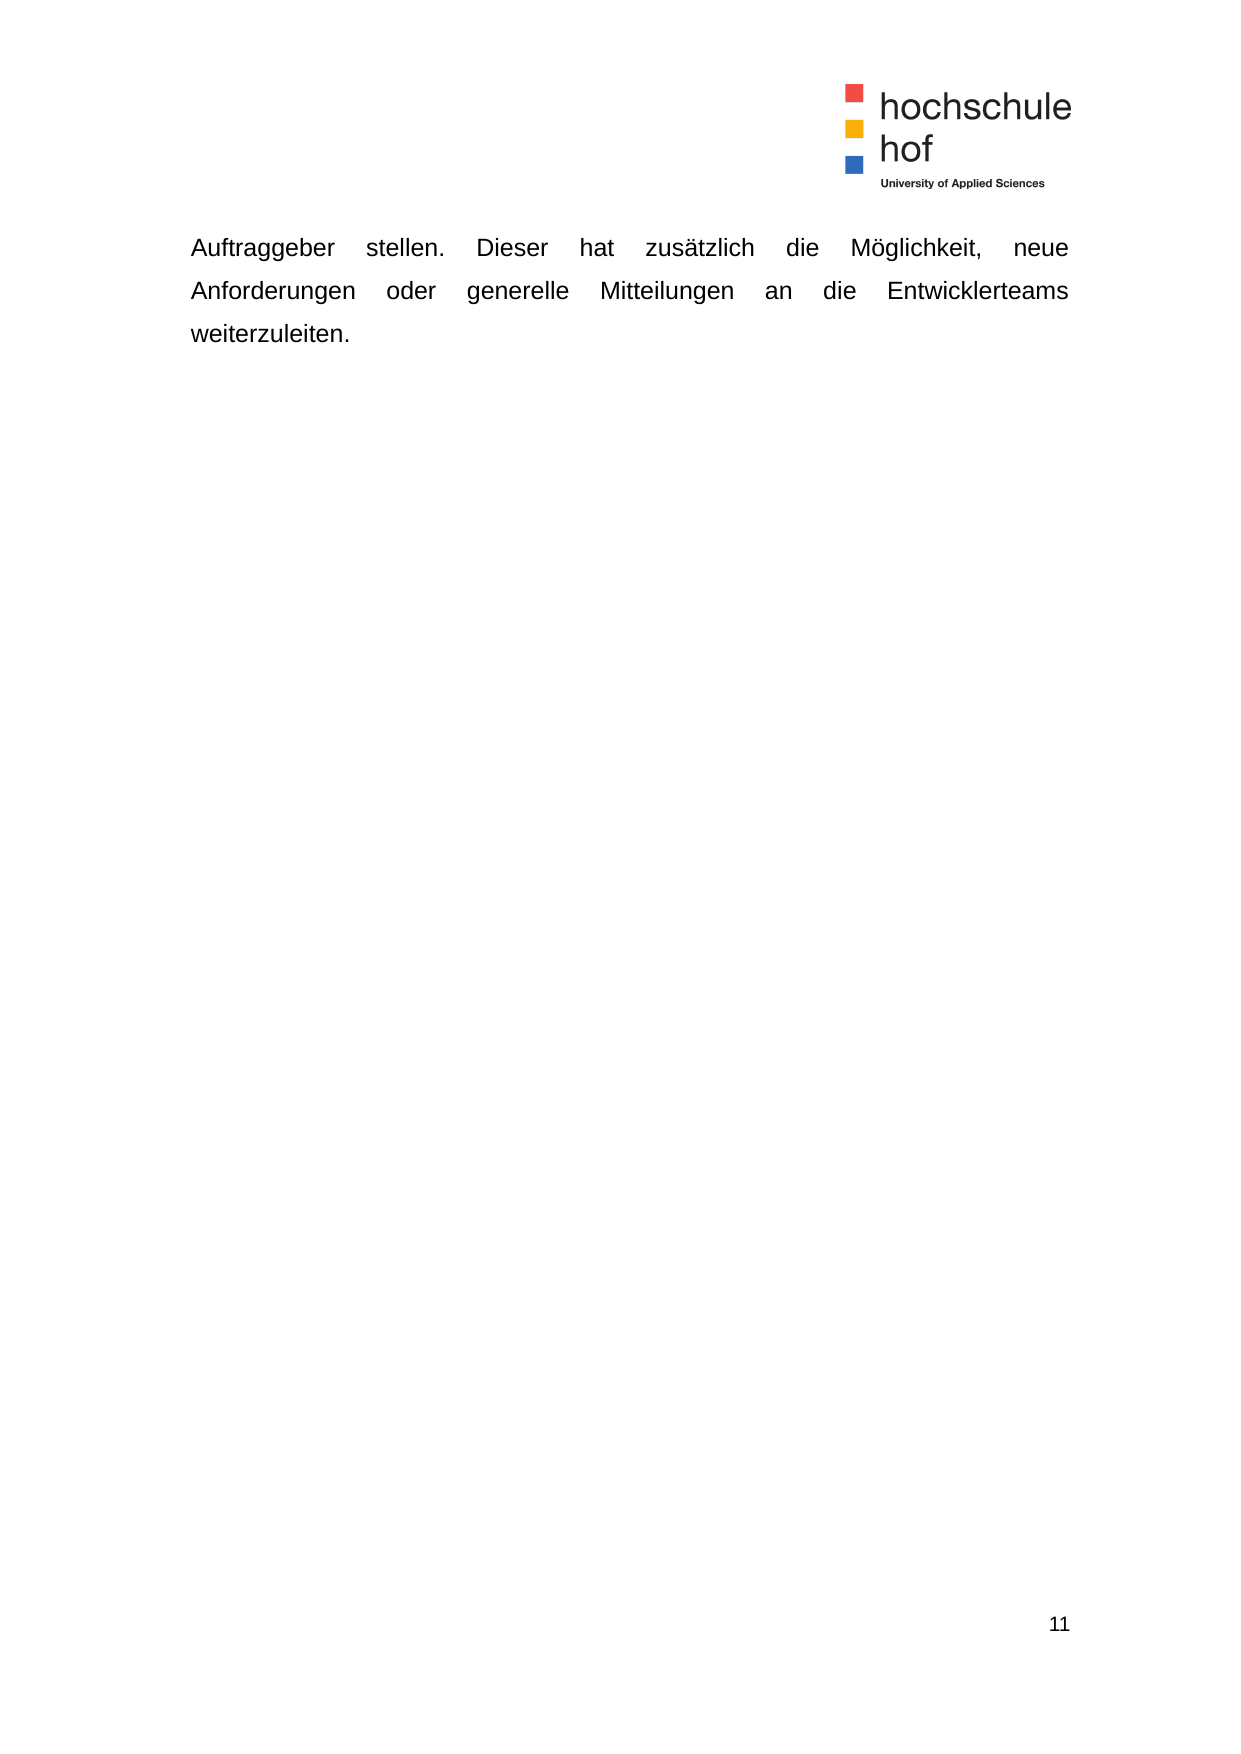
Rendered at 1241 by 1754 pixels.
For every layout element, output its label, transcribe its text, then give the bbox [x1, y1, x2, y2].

text Auftraggeber stellen. Dieser hat zusätzlich die Möglichkeit, neue Anforderungen oder generelle Mitteilungen an die Entwicklerteams weiterzuleiten. [191, 233, 1070, 348]
picture [845, 84, 1071, 189]
